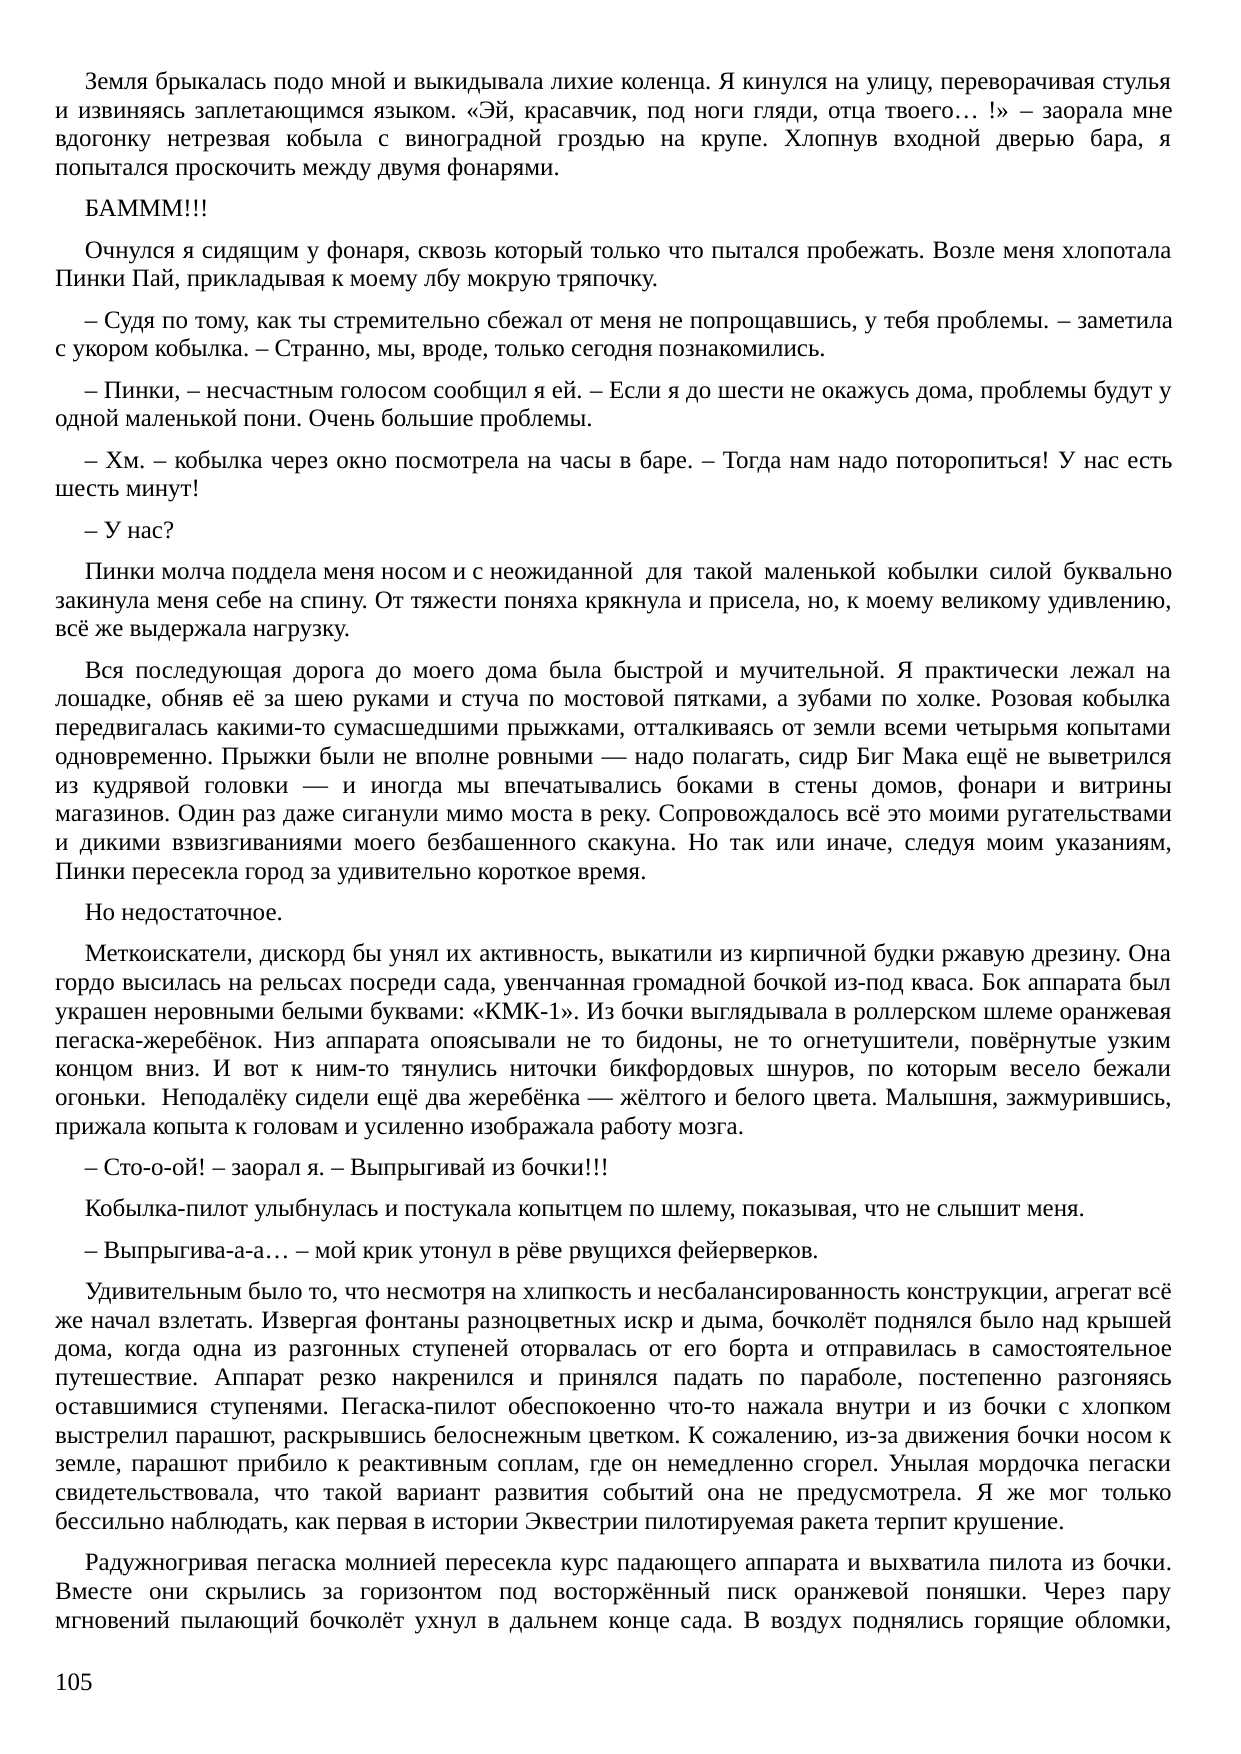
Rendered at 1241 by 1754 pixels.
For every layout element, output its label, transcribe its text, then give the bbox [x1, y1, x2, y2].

text – Хм. – кобылка через окно посмотрела на часы в баре. – Тогда нам надо поторопиться! У нас есть шесть минут! [55, 445, 1173, 502]
text Кобылка-пилот улыбнулась и постукала копытцем по шлему, показывая, что не слышит меня. [55, 1193, 1173, 1222]
text – Сто-о-ой! – заорал я. – Выпрыгивай из бочки!!! [55, 1152, 1173, 1181]
text – Выпрыгива-а-а… – мой крик утонул в рёве рвущихся фейерверков. [55, 1235, 1173, 1263]
text БАМММ!!! [55, 193, 1173, 222]
text Меткоискатели, дискорд бы унял их активность, выкатили из кирпичной будки ржавую дрезину. Она гордо высилась на рельсах посреди сада, увенчанная громадной бочкой из-под кваса. Бок аппарата был украшен неровными белыми буквами: «КМК-1». Из бочки выглядывала в роллерском шлеме оранжевая пегаска-жеребёнок. Низ аппарата опоясывали не то бидоны, не то огнетушители, повёрнутые узким концом вниз. И вот к ним-то тянулись ниточки бикфордовых шнуров, по которым весело бежали огоньки. Неподалёку сидели ещё два жеребёнка — жёлтого и белого цвета. Малышня, зажмурившись, прижала копыта к головам и усиленно изображала работу мозга. [55, 938, 1173, 1140]
text Радужногривая пегаска молнией пересекла курс падающего аппарата и выхватила пилота из бочки. Вместе они скрылись за горизонтом под восторжённый писк оранжевой поняшки. Через пару мгновений пылающий бочколёт ухнул в дальнем конце сада. В воздух поднялись горящие обломки, [55, 1547, 1173, 1633]
text Очнулся я сидящим у фонаря, сквозь который только что пытался пробежать. Возле меня хлопотала Пинки Пай, прикладывая к моему лбу мокрую тряпочку. [55, 235, 1173, 292]
text – Пинки, – несчастным голосом сообщил я ей. – Если я до шести не окажусь дома, проблемы будут у одной маленькой пони. Очень большие проблемы. [55, 375, 1173, 432]
text – Судя по тому, как ты стремительно сбежал от меня не попрощавшись, у тебя проблемы. – заметила с укором кобылка. – Странно, мы, вроде, только сегодня познакомились. [55, 305, 1173, 362]
text Земля брыкалась подо мной и выкидывала лихие коленца. Я кинулся на улицу, переворачивая стулья и извиняясь заплетающимся языком. «Эй, красавчик, под ноги гляди, отца твоего… !» – заорала мне вдогонку нетрезвая кобыла с виноградной гроздью на крупе. Хлопнув входной дверью бара, я попытался проскочить между двумя фонарями. [55, 66, 1173, 181]
text – У нас? [55, 515, 1173, 543]
text Пинки молча поддела меня носом и с неожиданной для такой маленькой кобылки силой буквально закинула меня себе на спину. От тяжести поняха крякнула и присела, но, к моему великому удивлению, всё же выдержала нагрузку. [55, 556, 1173, 642]
text Но недостаточное. [55, 897, 1173, 926]
text Удивительным было то, что несмотря на хлипкость и несбалансированность конструкции, агрегат всё же начал взлетать. Извергая фонтаны разноцветных искр и дыма, бочколёт поднялся было над крышей дома, когда одна из разгонных ступеней оторвалась от его борта и отправилась в самостоятельное путешествие. Аппарат резко накренился и принялся падать по параболе, постепенно разгоняясь оставшимися ступенями. Пегаска-пилот обеспокоенно что-то нажала внутри и из бочки с хлопком выстрелил парашют, раскрывшись белоснежным цветком. К сожалению, из-за движения бочки носом к земле, парашют прибило к реактивным соплам, где он немедленно сгорел. Унылая мордочка пегаски свидетельствовала, что такой вариант развития событий она не предусмотрела. Я же мог только бессильно наблюдать, как первая в истории Эквестрии пилотируемая ракета терпит крушение. [55, 1276, 1173, 1535]
text Вся последующая дорога до моего дома была быстрой и мучительной. Я практически лежал на лошадке, обняв её за шею руками и стуча по мостовой пятками, а зубами по холке. Розовая кобылка передвигалась какими-то сумасшедшими прыжками, отталкиваясь от земли всеми четырьмя копытами одновременно. Прыжки были не вполне ровными — надо полагать, сидр Биг Мака ещё не выветрился из кудрявой головки — и иногда мы впечатывались боками в стены домов, фонари и витрины магазинов. Один раз даже сиганули мимо моста в реку. Сопровождалось всё это моими ругательствами и дикими взвизгиваниями моего безбашенного скакуна. Но так или иначе, следуя моим указаниям, Пинки пересекла город за удивительно короткое время. [55, 655, 1173, 885]
